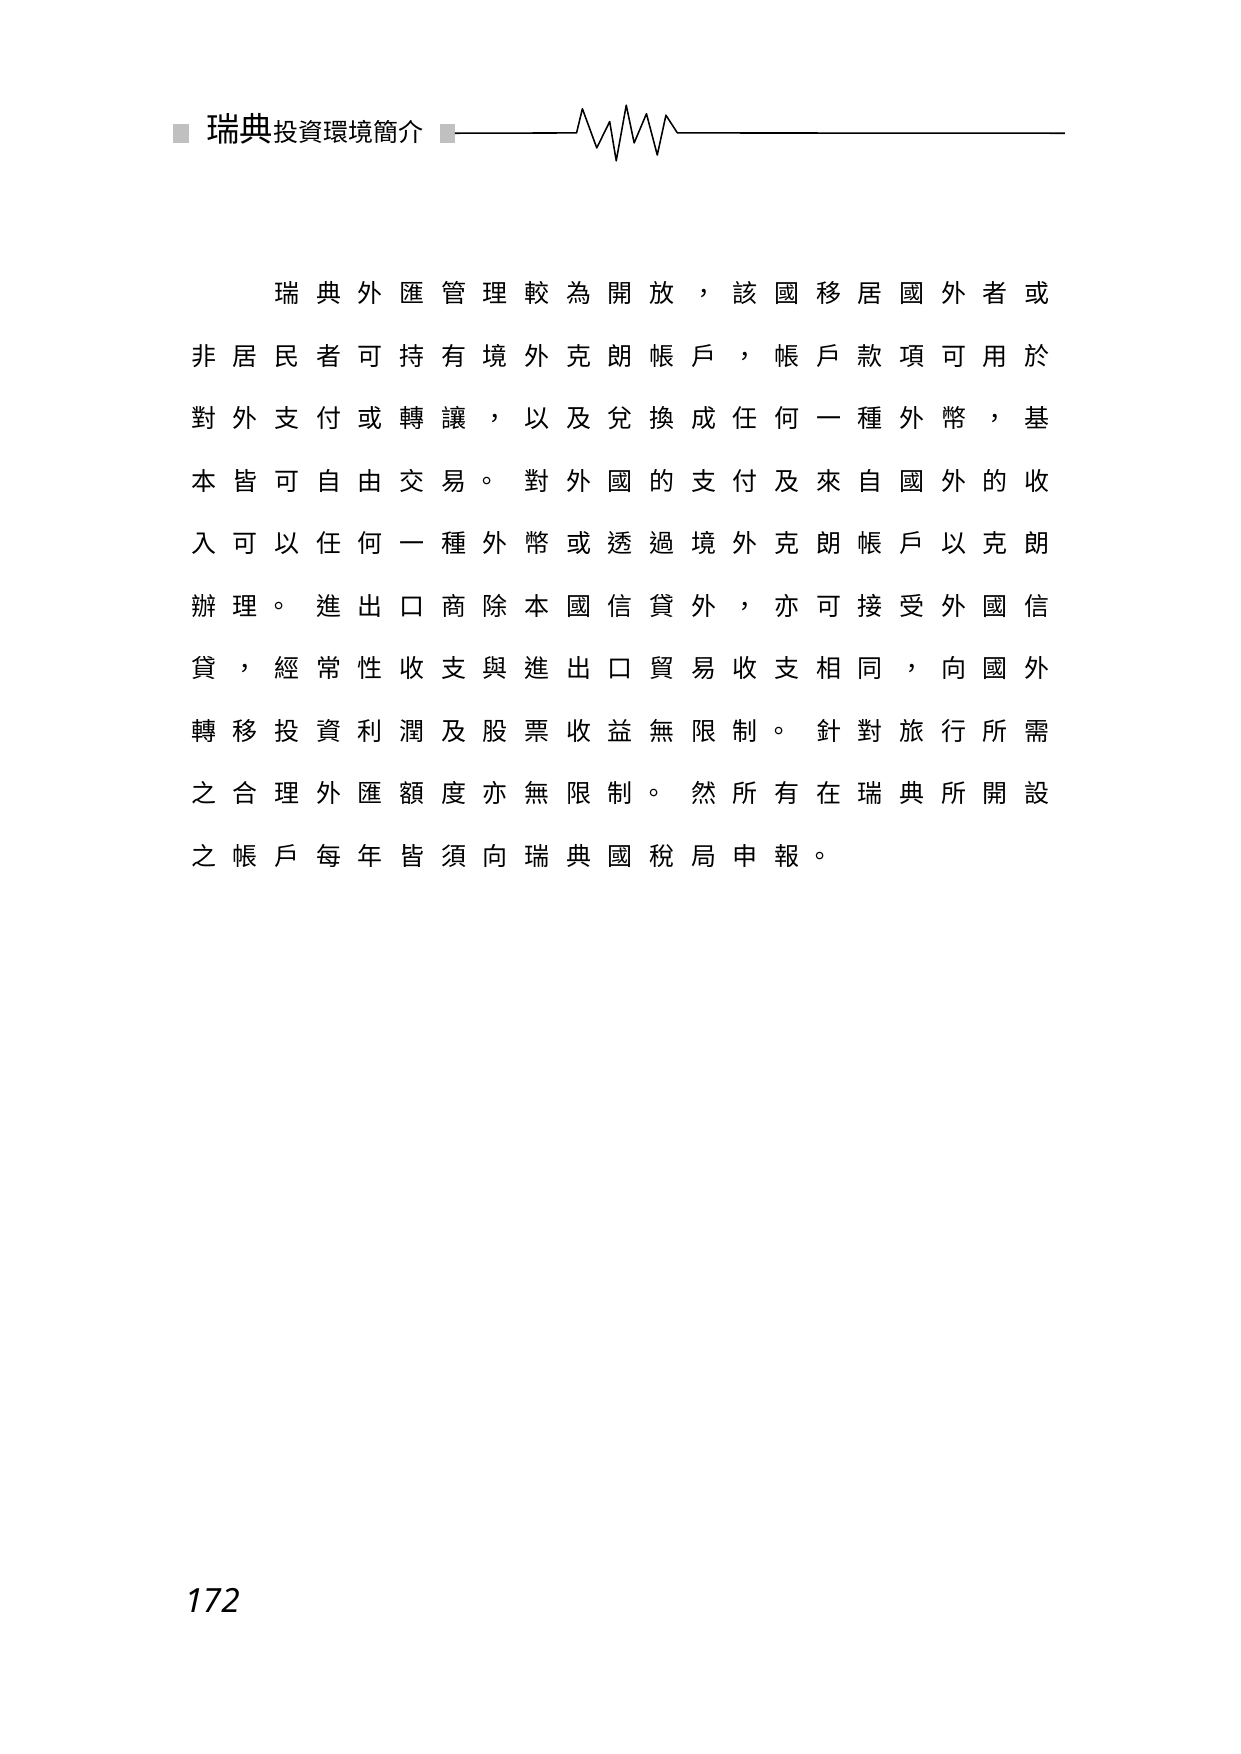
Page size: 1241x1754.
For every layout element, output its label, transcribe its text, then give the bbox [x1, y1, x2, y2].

text 瑞典外匯管理較為開放，該國移居國外者或非居民者可持有境外克朗帳戶，帳戶款項可用於對外支付或轉讓，以及兌換成任何一種外幣，基本皆可自由交易。對外國的支付及來自國外的收入可以任何一種外幣或透過境外克朗帳戶以克朗辦理。進出口商除本國信貸外，亦可接受外國信貸，經常性收支與進出口貿易收支相同，向國外轉移投資利潤及股票收益無限制。針對旅行所需之合理外匯額度亦無限制。然所有在瑞典所開設之帳戶每年皆須向瑞典國稅局申報。 [183, 250, 1058, 875]
